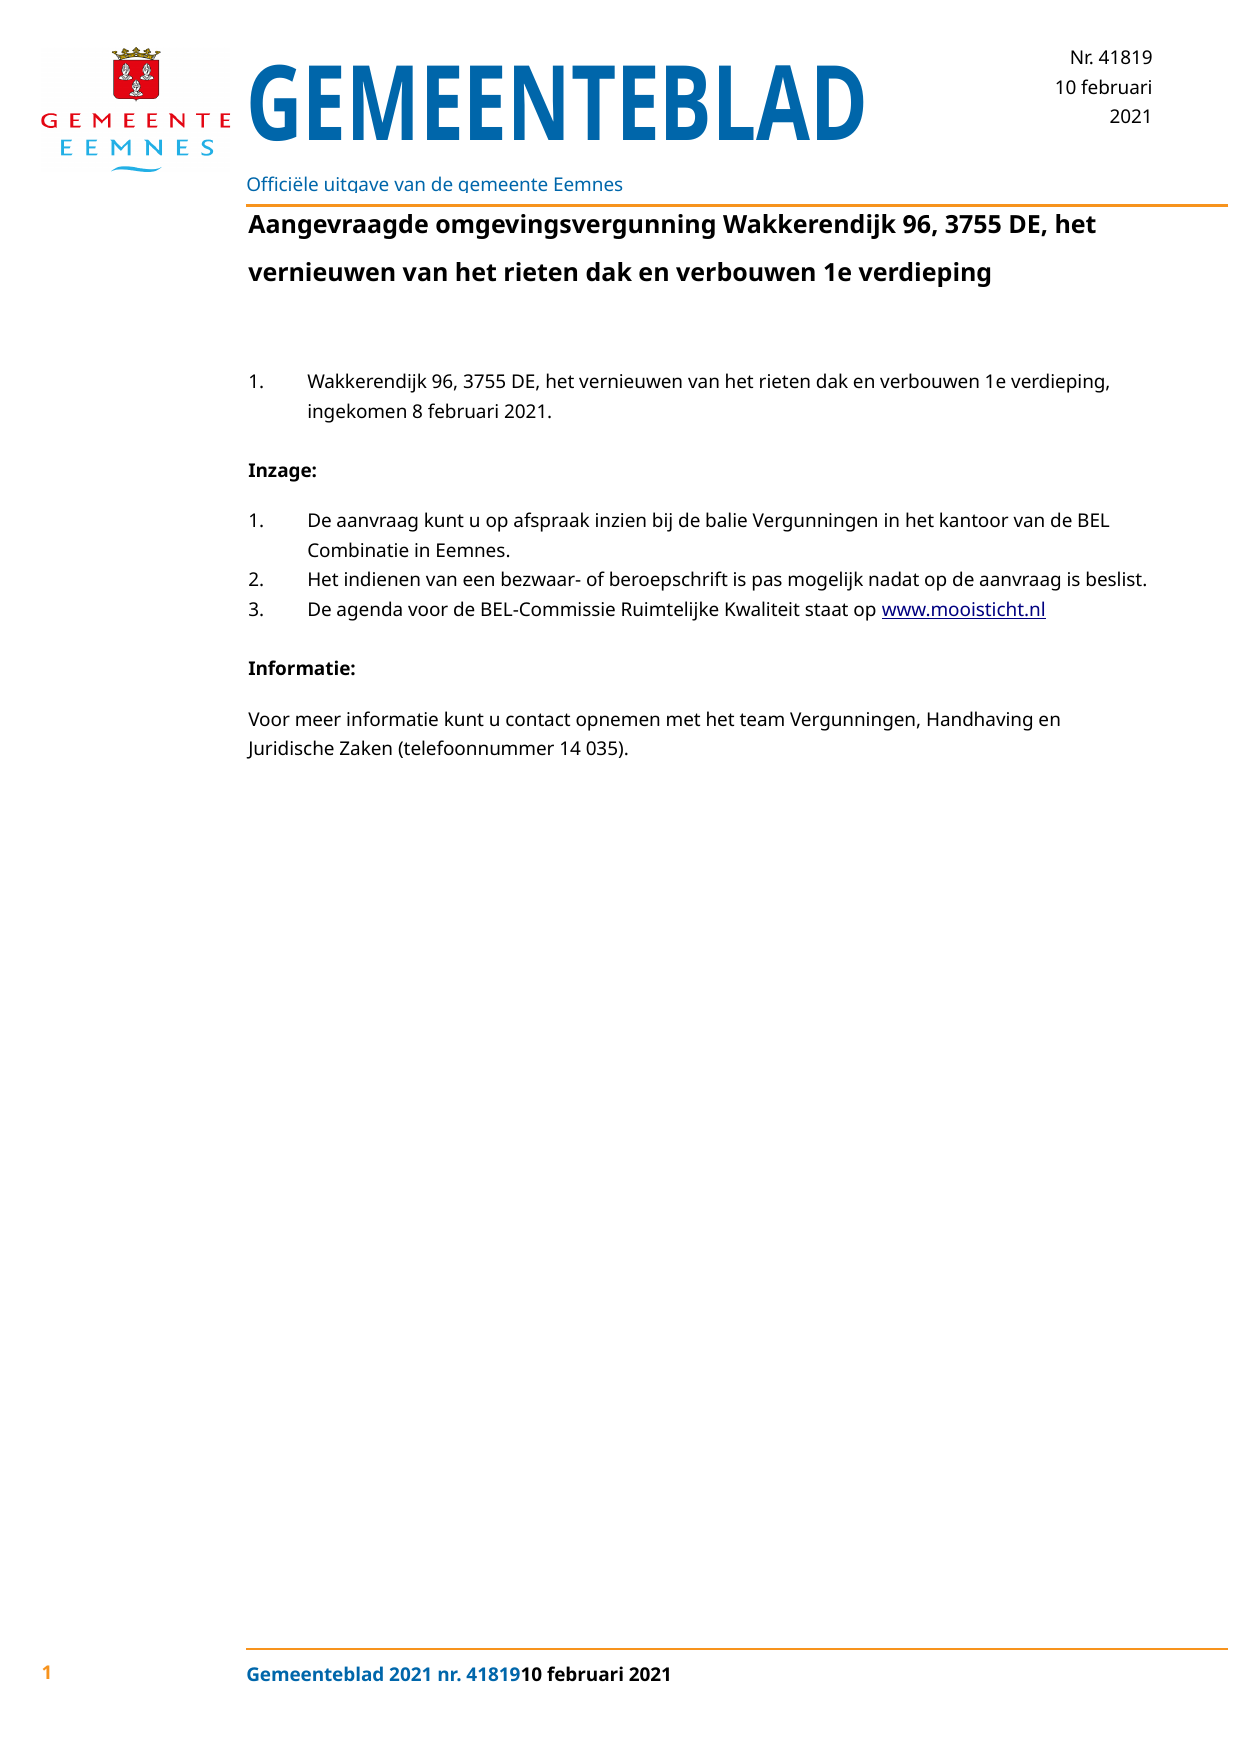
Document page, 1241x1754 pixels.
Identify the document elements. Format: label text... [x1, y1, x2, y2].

list De agenda voor de BEL-Commissie Ruimtelijke Kwaliteit staat op www.mooisticht.nl [248, 596, 1152, 622]
text Informatie: [248, 655, 1152, 681]
text Aangevraagde omgevingsvergunning Wakkerendijk 96, 3755 DE, het vernieuwen van het rieten dak en verbouwen 1e verdieping [248, 207, 1152, 288]
picture [41, 47, 231, 172]
list Het indienen van een bezwaar- of beroepschrift is pas mogelijk nadat op de aanvraag is beslist. [248, 567, 1152, 592]
text Voor meer informatie kunt u contact opnemen met het team Vergunningen, Handhaving en Juridische Zaken (telefoonnummer 14 035). [248, 706, 1152, 761]
text Inzage: [248, 457, 1152, 483]
list De aanvraag kunt u op afspraak inzien bij de balie Vergunningen in het kantoor van de BEL Combinatie in Eemnes. [248, 507, 1152, 563]
list Wakkerendijk 96, 3755 DE, het vernieuwen van het rieten dak en verbouwen 1e verdieping, ingekomen 8 februari 2021. [248, 368, 1152, 424]
